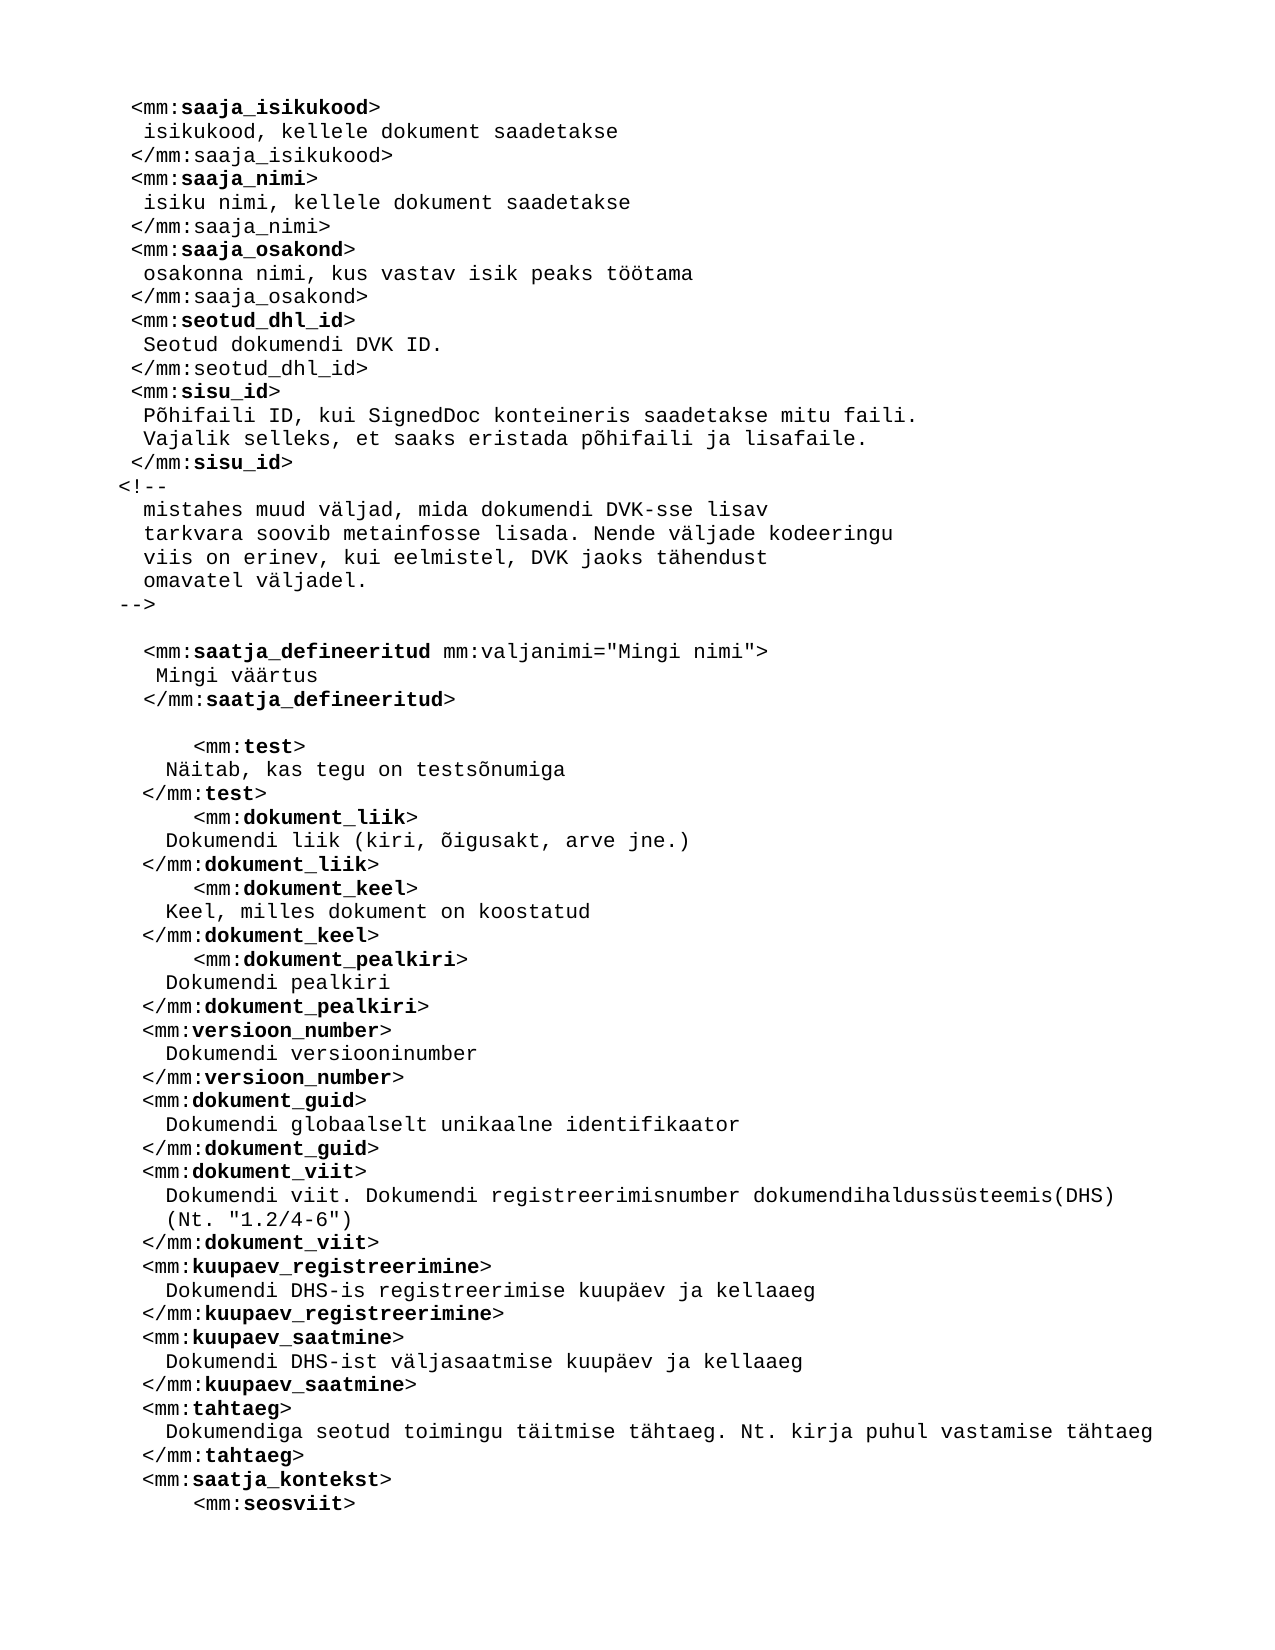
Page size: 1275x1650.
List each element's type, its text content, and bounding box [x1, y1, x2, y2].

text </mm:saaja_isikukood> [118, 145, 1157, 168]
text tarkvara soovib metainfosse lisada. Nende väljade kodeeringu [118, 523, 1157, 547]
text mistahes muud väljad, mida dokumendi DVK-sse lisav [118, 499, 1157, 523]
text </mm:versioon_number> [118, 1067, 1157, 1091]
text <mm:saatja_defineeritud mm:valjanimi="Mingi nimi"> [118, 641, 1157, 665]
text viis on erinev, kui eelmistel, DVK jaoks tähendust [118, 547, 1157, 570]
text </mm:tahtaeg> [118, 1445, 1157, 1469]
text Dokumendi liik (kiri, õigusakt, arve jne.) [142, 830, 1157, 854]
text </mm:saatja_defineeritud> [118, 688, 1157, 712]
text omavatel väljadel. [118, 570, 1157, 594]
text </mm:dokument_pealkiri> [142, 996, 1157, 1019]
text <mm:dokument_guid> [118, 1091, 1157, 1114]
text </mm:dokument_viit> [118, 1232, 1157, 1256]
text Dokumendi globaalselt unikaalne identifikaator [142, 1114, 1157, 1138]
text <mm:versioon_number> [118, 1019, 1157, 1043]
text </mm:saaja_nimi> [118, 216, 1157, 239]
text </mm:kuupaev_registreerimine> [118, 1303, 1157, 1327]
text Põhifaili ID, kui SignedDoc konteineris saadetakse mitu faili. Vajalik selleks, et saaks eristada põhifaili ja lisafaile. [118, 405, 1157, 452]
text Seotud dokumendi DVK ID. </mm:seotud_dhl_id> [118, 334, 1157, 381]
text <mm:seotud_dhl_id> [118, 310, 1157, 334]
text </mm:saaja_osakond> [118, 287, 1157, 310]
text Dokumendi pealkiri [142, 972, 1157, 996]
text </mm:dokument_keel> [118, 925, 1157, 949]
text <mm:seosviit> [118, 1492, 1157, 1516]
text <mm:kuupaev_registreerimine> [118, 1256, 1157, 1280]
text <mm:kuupaev_saatmine> [118, 1327, 1157, 1351]
text Dokumendiga seotud toimingu täitmise tähtaeg. Nt. kirja puhul vastamise tähtaeg [142, 1422, 1157, 1445]
text <mm:saatja_kontekst> [118, 1469, 1157, 1492]
text </mm:sisu_id> [118, 452, 1157, 476]
text isikukood, kellele dokument saadetakse [118, 121, 1157, 145]
text <mm:sisu_id> [118, 381, 1157, 405]
text <mm:dokument_keel> [118, 878, 1157, 901]
text <mm:dokument_liik> [118, 807, 1157, 830]
text </mm:kuupaev_saatmine> [118, 1374, 1157, 1398]
text Näitab, kas tegu on testsõnumiga [142, 759, 1157, 783]
text Keel, milles dokument on koostatud [142, 901, 1157, 925]
text <mm:saaja_nimi> [118, 168, 1157, 192]
text Mingi väärtus [118, 665, 1157, 688]
text <mm:tahtaeg> [118, 1398, 1157, 1422]
text <mm:saaja_isikukood> [118, 97, 1157, 121]
text Dokumendi viit. Dokumendi registreerimisnumber dokumendihaldussüsteemis(DHS) (Nt. "1.2/4-6") [165, 1185, 1157, 1232]
text </mm:test> [118, 783, 1157, 807]
text --> [118, 594, 1157, 618]
text <mm:saaja_osakond> [118, 239, 1157, 263]
text Dokumendi DHS-ist väljasaatmise kuupäev ja kellaaeg [142, 1351, 1157, 1374]
text </mm:dokument_guid> [118, 1138, 1157, 1161]
text <mm:dokument_viit> [118, 1161, 1157, 1185]
text isiku nimi, kellele dokument saadetakse [118, 192, 1157, 216]
text </mm:dokument_liik> [118, 854, 1157, 878]
text <mm:dokument_pealkiri> [118, 949, 1157, 972]
text <mm:test> [118, 736, 1157, 759]
text osakonna nimi, kus vastav isik peaks töötama [118, 263, 1157, 287]
text Dokumendi versiooninumber [142, 1043, 1157, 1067]
text <!-- [118, 476, 1157, 499]
text Dokumendi DHS-is registreerimise kuupäev ja kellaaeg [142, 1280, 1157, 1303]
